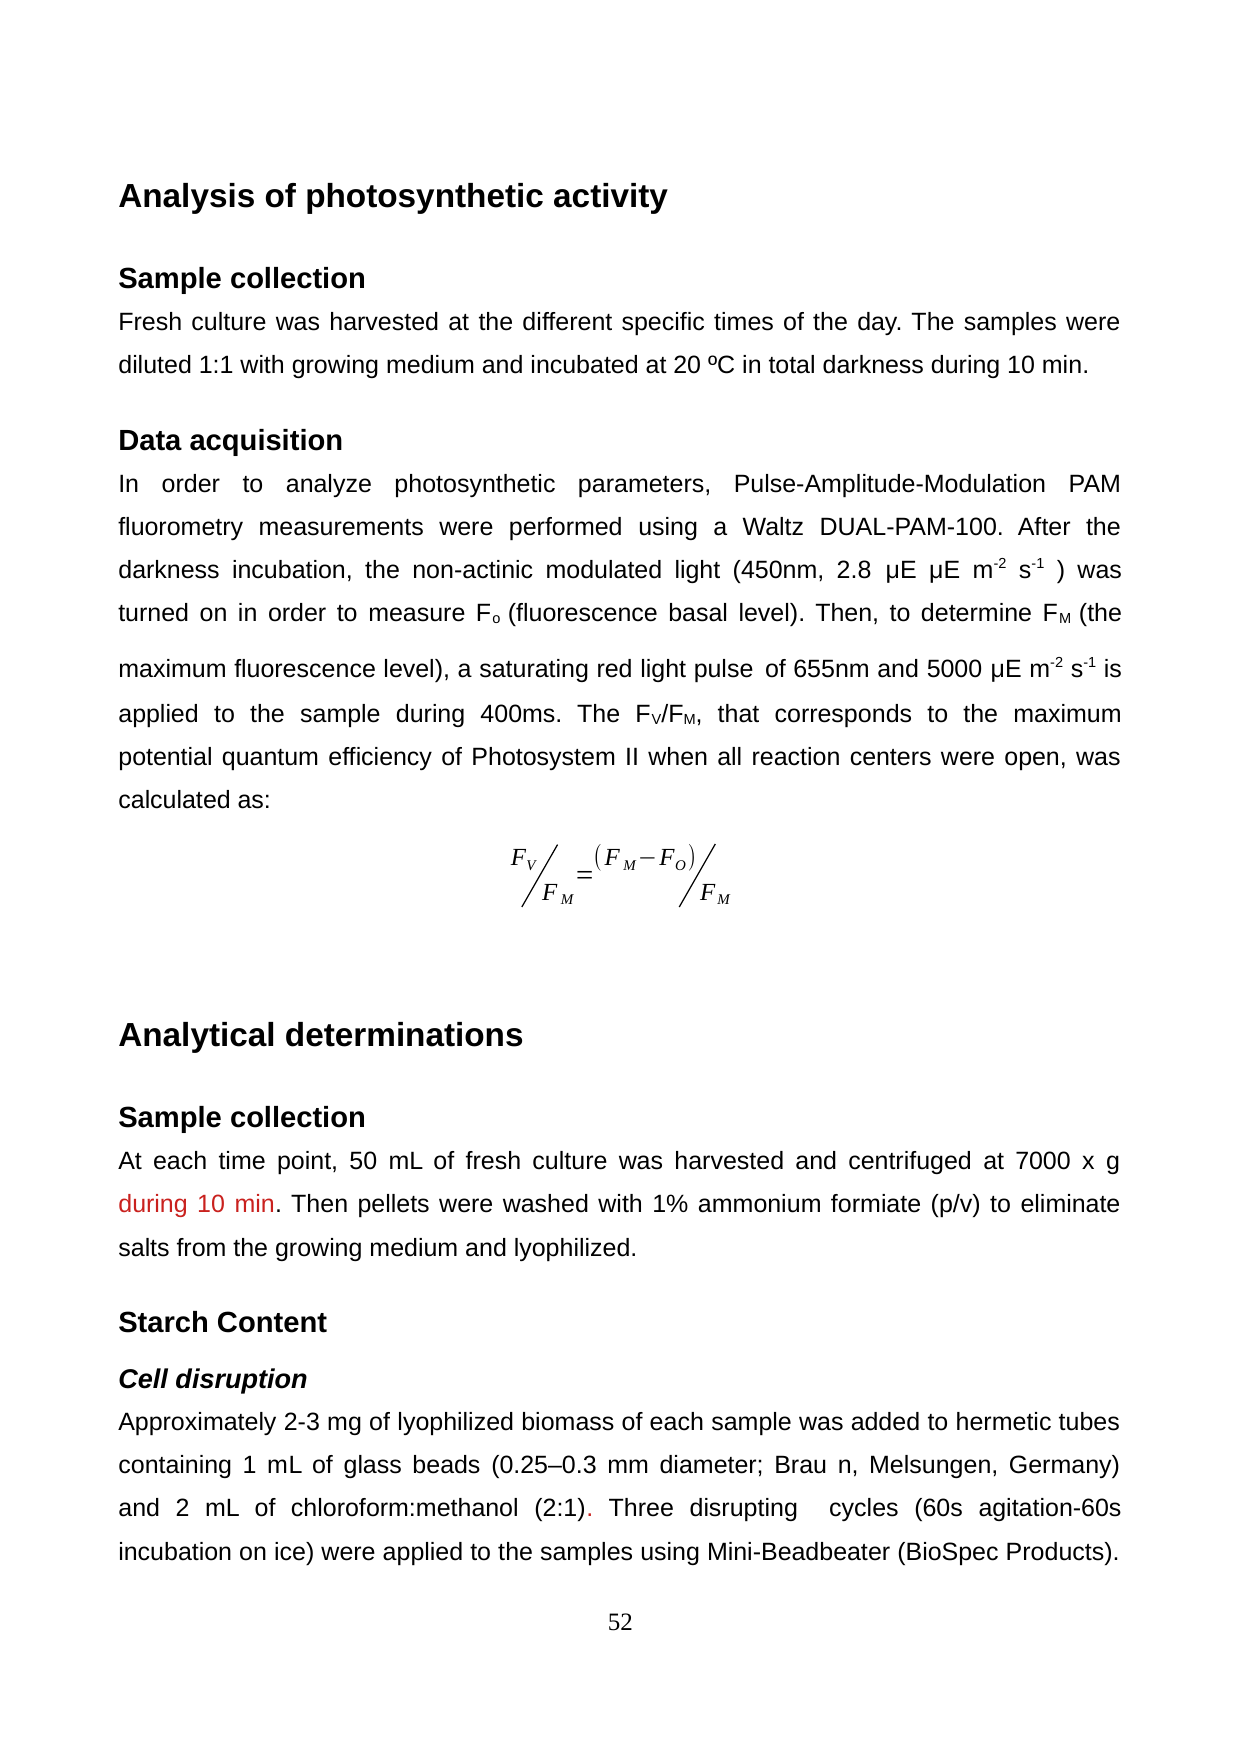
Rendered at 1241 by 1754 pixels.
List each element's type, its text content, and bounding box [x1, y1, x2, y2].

subtitle Data acquisition [118, 422, 1122, 456]
subtitle Sample collection [118, 261, 1122, 294]
subtitle Analytical determinations [118, 1016, 1122, 1054]
text At each time point, 50 mL of fresh culture was harvested and centrifuged at 7000 x g during 10 min. Then pellets were washed with 1% ammonium formiate (p/v) to eliminate salts from the growing medium and lyophilized. [118, 1146, 1122, 1261]
text Approximately 2-3 mg of lyophilized biomass of each sample was added to hermetic tubes containing 1 mL of glass beads (0.25–0.3 mm diameter; Brau n, Melsungen, Germany) and 2 mL of chloroform:methanol (2:1). Three disrupting cycles (60s agitation-60s incubation on ice) were applied to the samples using Mini-Beadbeater (BioSpec Products). [118, 1407, 1122, 1565]
text Fresh culture was harvested at the different specific times of the day. The samples were diluted 1:1 with growing medium and incubated at 20 ºC in total darkness during 10 min. [118, 307, 1122, 379]
subtitle Cell disruption [118, 1363, 1122, 1394]
subtitle Analysis of photosynthetic activity [118, 176, 1122, 215]
subtitle Starch Content [118, 1305, 1122, 1338]
subtitle Sample collection [118, 1100, 1122, 1134]
text In order to analyze photosynthetic parameters, Pulse-Amplitude-Modulation PAM fluorometry measurements were performed using a Waltz DUAL-PAM-100. After the darkness incubation, the non-actinic modulated light (450nm, 2.8 μE μE m-2 s-1 ) was turned on in order to measure Fo (fluorescence basal level). Then, to determine FM (the maximum fluorescence level), a saturating red light pulse of 655nm and 5000 μE m-2 s-1 is applied to the sample during 400ms. The FV/FM, that corresponds to the maximum potential quantum efficiency of Photosystem II when all reaction centers were open, was calculated as: [118, 468, 1122, 814]
